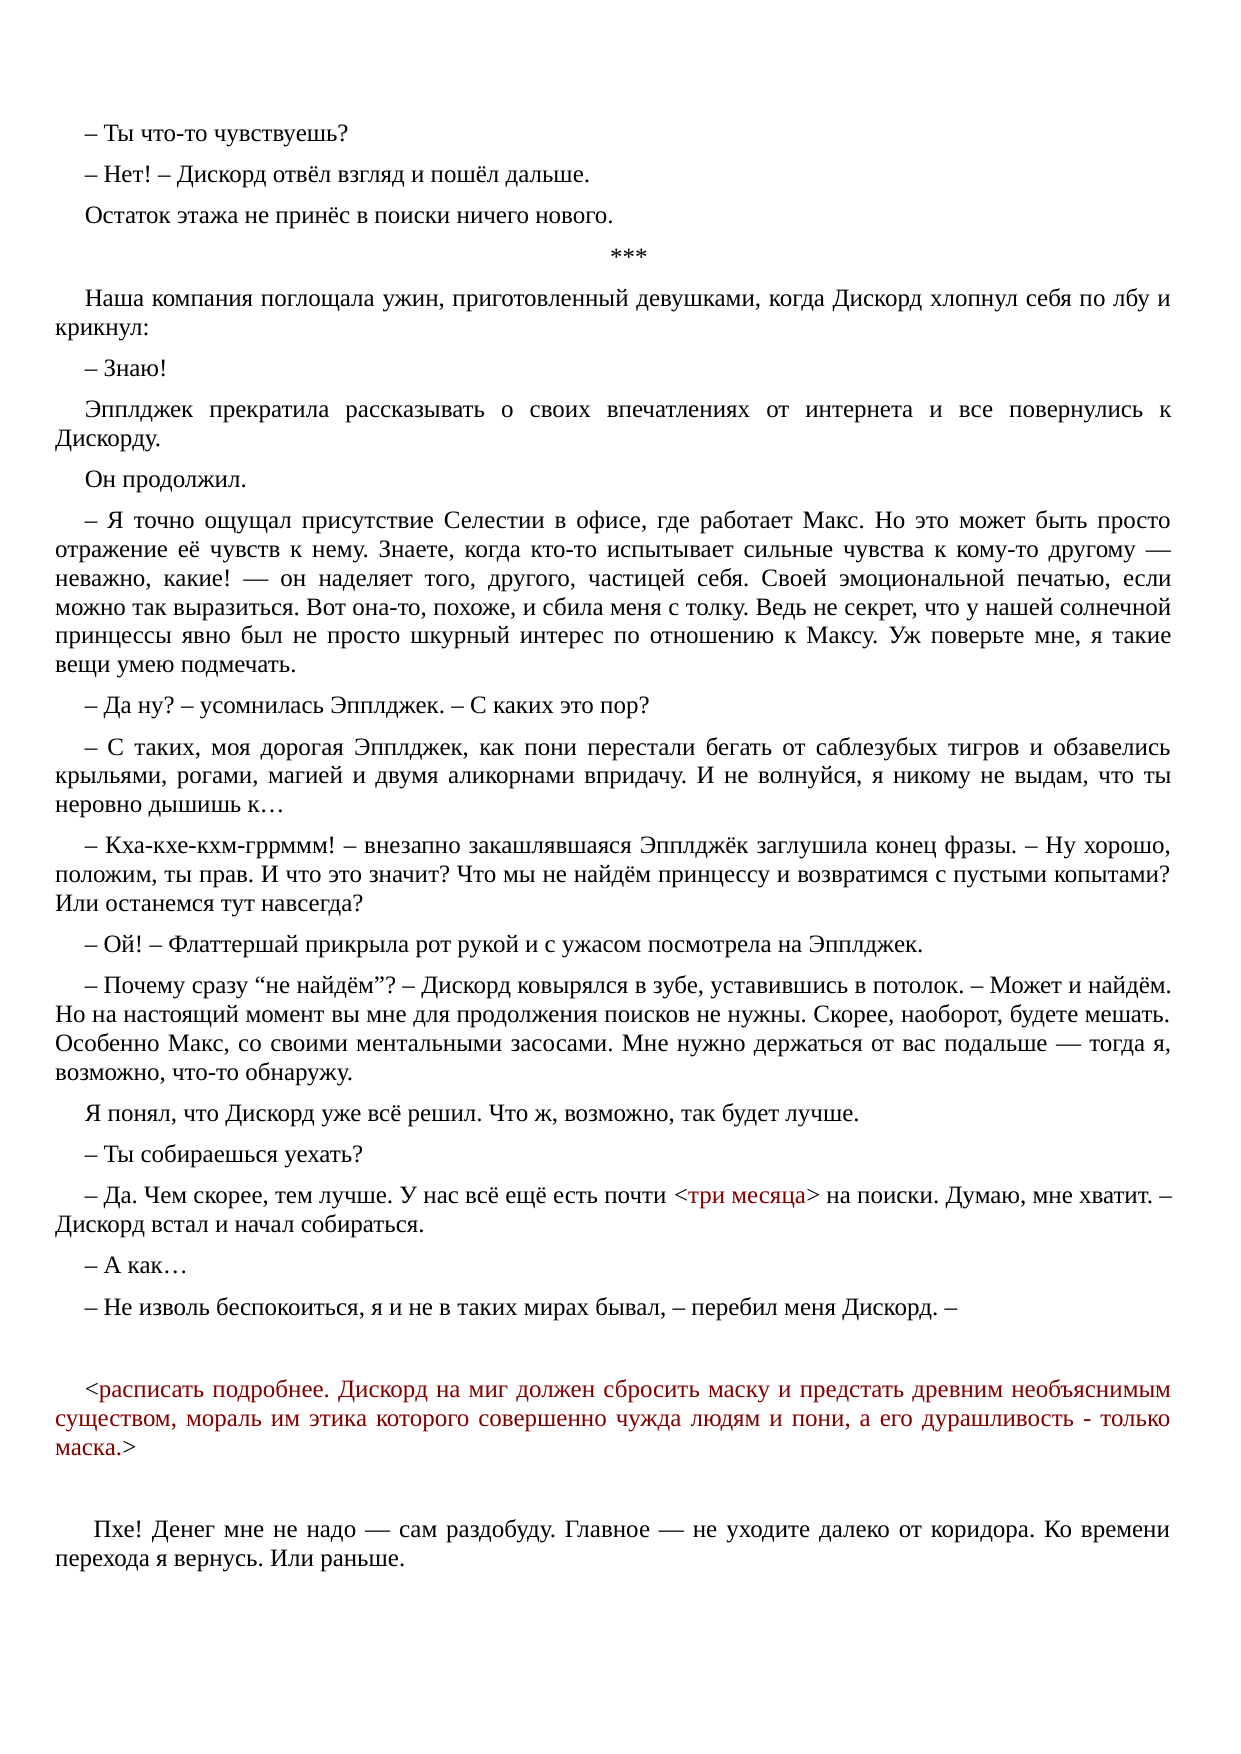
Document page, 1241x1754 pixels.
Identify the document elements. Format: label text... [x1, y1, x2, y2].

text – Ты что-то чувствуешь? [55, 118, 1172, 147]
text – С таких, моя дорогая Эпплджек, как пони перестали бегать от саблезубых тигров и обзавелись крыльями, рогами, магией и двумя аликорнами впридачу. И не волнуйся, я никому не выдам, что ты неровно дышишь к… [55, 732, 1172, 818]
text – Знаю! [55, 353, 1172, 382]
text – А как… [55, 1251, 1172, 1279]
text Остаток этажа не принёс в поиски ничего нового. [55, 201, 1172, 229]
text – Ой! – Флаттершай прикрыла рот рукой и с ужасом посмотрела на Эпплджек. [55, 929, 1172, 958]
text – Я точно ощущал присутствие Селестии в офисе, где работает Макс. Но это может быть просто отражение её чувств к нему. Знаете, когда кто-то испытывает сильные чувства к кому-то другому — неважно, какие! — он наделяет того, другого, частицей себя. Своей эмоциональной печатью, если можно так выразиться. Вот она-то, похоже, и сбила меня с толку. Ведь не секрет, что у нашей солнечной принцессы явно был не просто шкурный интерес по отношению к Максу. Уж поверьте мне, я такие вещи умею подмечать. [55, 506, 1172, 678]
text Наша компания поглощала ужин, приготовленный девушками, когда Дискорд хлопнул себя по лбу и крикнул: [55, 283, 1172, 341]
text – Нет! – Дискорд отвёл взгляд и пошёл дальше. [55, 159, 1172, 188]
text – Ты собираешься уехать? [55, 1139, 1172, 1168]
text Я понял, что Дискорд уже всё решил. Что ж, возможно, так будет лучше. [55, 1098, 1172, 1127]
text <расписать подробнее. Дискорд на миг должен сбросить маску и предстать древним необъяснимым существом, мораль им этика которого совершенно чужда людям и пони, а его дурашливость - только маска.> [55, 1374, 1172, 1461]
text – Кха-кхе-кхм-гррммм! – внезапно закашлявшаяся Эпплджёк заглушила конец фразы. – Ну хорошо, положим, ты прав. И что это значит? Что мы не найдём принцессу и возвратимся с пустыми копытами? Или останемся тут навсегда? [55, 831, 1172, 917]
text Он продолжил. [55, 464, 1172, 493]
text – Почему сразу “не найдём”? – Дискорд ковырялся в зубе, уставившись в потолок. – Может и найдём. Но на настоящий момент вы мне для продолжения поисков не нужны. Скорее, наоборот, будете мешать. Особенно Макс, со своими ментальными засосами. Мне нужно держаться от вас подальше — тогда я, возможно, что-то обнаружу. [55, 971, 1172, 1086]
text Эпплджек прекратила рассказывать о своих впечатлениях от интернета и все повернулись к Дискорду. [55, 394, 1172, 452]
text Пхе! Денег мне не надо — сам раздобуду. Главное — не уходите далеко от коридора. Ко времени перехода я вернусь. Или раньше. [55, 1514, 1172, 1572]
text *** [55, 242, 1172, 271]
text – Не изволь беспокоиться, я и не в таких мирах бывал, – перебил меня Дискорд. – [55, 1292, 1172, 1321]
text – Да. Чем скорее, тем лучше. У нас всё ещё есть почти <три месяца> на поиски. Думаю, мне хватит. – Дискорд встал и начал собираться. [55, 1181, 1172, 1238]
text – Да ну? – усомнилась Эпплджек. – С каких это пор? [55, 691, 1172, 719]
